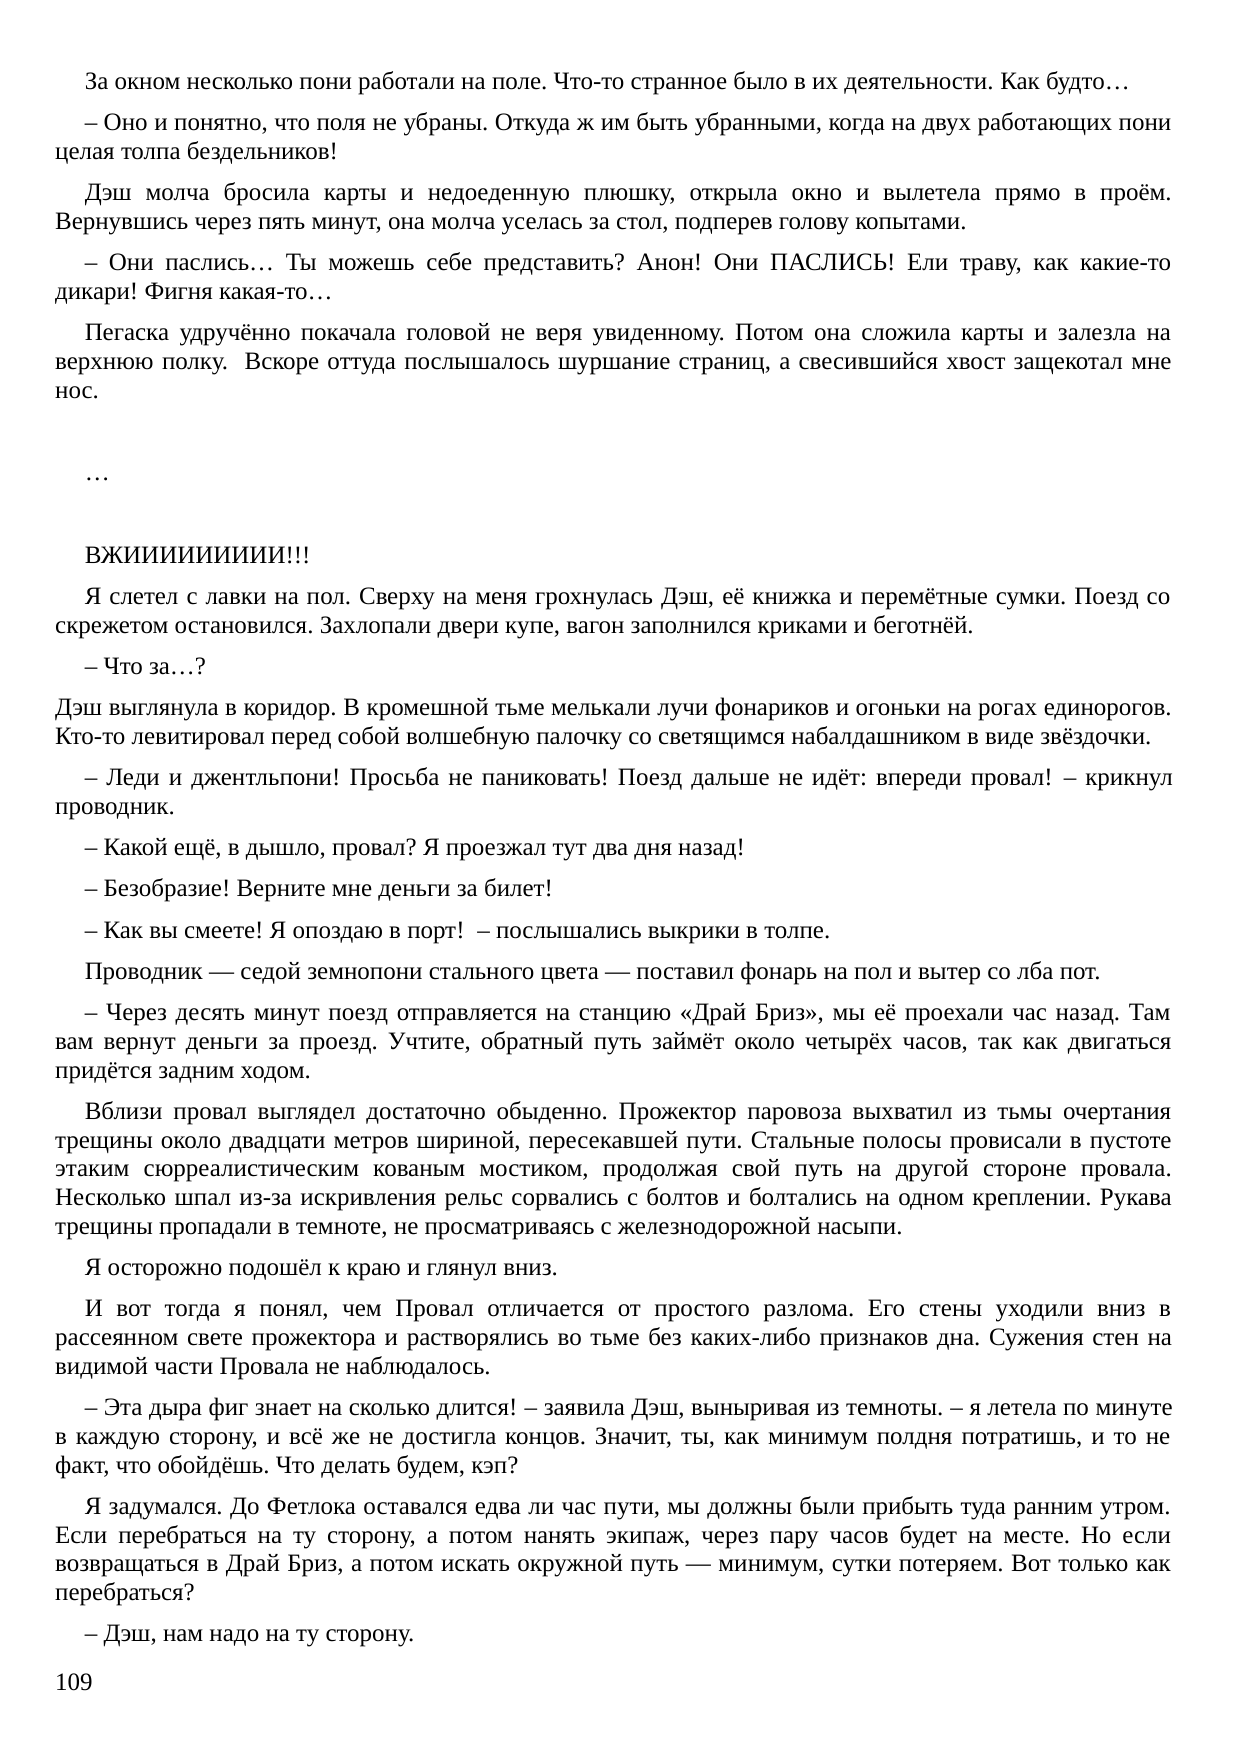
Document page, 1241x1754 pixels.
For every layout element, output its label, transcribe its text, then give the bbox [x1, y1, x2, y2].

text Проводник — седой земнопони стального цвета — поставил фонарь на пол и вытер со лба пот. [55, 956, 1173, 985]
text И вот тогда я понял, чем Провал отличается от простого разлома. Его стены уходили вниз в рассеянном свете прожектора и растворялись во тьме без каких-либо признаков дна. Сужения стен на видимой части Провала не наблюдалось. [55, 1293, 1173, 1380]
text – Что за…? [55, 651, 1173, 680]
text Дэш молча бросила карты и недоеденную плюшку, открыла окно и вылетела прямо в проём. Вернувшись через пять минут, она молча уселась за стол, подперев голову копытами. [55, 177, 1173, 235]
text Пегаска удручённо покачала головой не веря увиденному. Потом она сложила карты и залезла на верхнюю полку. Вскоре оттуда послышалось шуршание страниц, а свесившийся хвост защекотал мне нос. [55, 317, 1173, 403]
text За окном несколько пони работали на поле. Что-то странное было в их деятельности. Как будто… [55, 66, 1173, 95]
text – Дэш, нам надо на ту сторону. [55, 1618, 1173, 1647]
text – Оно и понятно, что поля не убраны. Откуда ж им быть убранными, когда на двух работающих пони целая толпа бездельников! [55, 107, 1173, 165]
text – Эта дыра фиг знает на сколько длится! – заявила Дэш, выныривая из темноты. – я летела по минуте в каждую сторону, и всё же не достигла концов. Значит, ты, как минимум полдня потратишь, и то не факт, что обойдёшь. Что делать будем, кэп? [55, 1392, 1173, 1478]
text – Безобразие! Верните мне деньги за билет! [55, 873, 1173, 902]
text ВЖИИИИИИИИИ!!! [55, 540, 1173, 568]
text Дэш выглянула в коридор. В кромешной тьме мелькали лучи фонариков и огоньки на рогах единорогов. Кто-то левитировал перед собой волшебную палочку со светящимся набалдашником в виде звёздочки. [55, 692, 1173, 750]
text – Они паслись… Ты можешь себе представить? Анон! Они ПАСЛИСЬ! Ели траву, как какие-то дикари! Фигня какая-то… [55, 247, 1173, 305]
text Вблизи провал выглядел достаточно обыденно. Прожектор паровоза выхватил из тьмы очертания трещины около двадцати метров шириной, пересекавшей пути. Стальные полосы провисали в пустоте этаким сюрреалистическим кованым мостиком, продолжая свой путь на другой стороне провала. Несколько шпал из-за искривления рельс сорвались с болтов и болтались на одном креплении. Рукава трещины пропадали в темноте, не просматриваясь с железнодорожной насыпи. [55, 1096, 1173, 1240]
text – Через десять минут поезд отправляется на станцию «Драй Бриз», мы её проехали час назад. Там вам вернут деньги за проезд. Учтите, обратный путь займёт около четырёх часов, так как двигаться придётся задним ходом. [55, 997, 1173, 1083]
text – Какой ещё, в дышло, провал? Я проезжал тут два дня назад! [55, 832, 1173, 861]
text Я задумался. До Фетлока оставался едва ли час пути, мы должны были прибыть туда ранним утром. Если перебраться на ту сторону, а потом нанять экипаж, через пару часов будет на месте. Но если возвращаться в Драй Бриз, а потом искать окружной путь — минимум, сутки потеряем. Вот только как перебраться? [55, 1491, 1173, 1606]
text – Леди и джентльпони! Просьба не паниковать! Поезд дальше не идёт: впереди провал! – крикнул проводник. [55, 762, 1173, 820]
text – Как вы смеете! Я опоздаю в порт! – послышались выкрики в толпе. [55, 915, 1173, 943]
text … [55, 457, 1173, 486]
text Я осторожно подошёл к краю и глянул вниз. [55, 1252, 1173, 1281]
text Я слетел с лавки на пол. Сверху на меня грохнулась Дэш, её книжка и перемётные сумки. Поезд со скрежетом остановился. Захлопали двери купе, вагон заполнился криками и беготнёй. [55, 581, 1173, 638]
